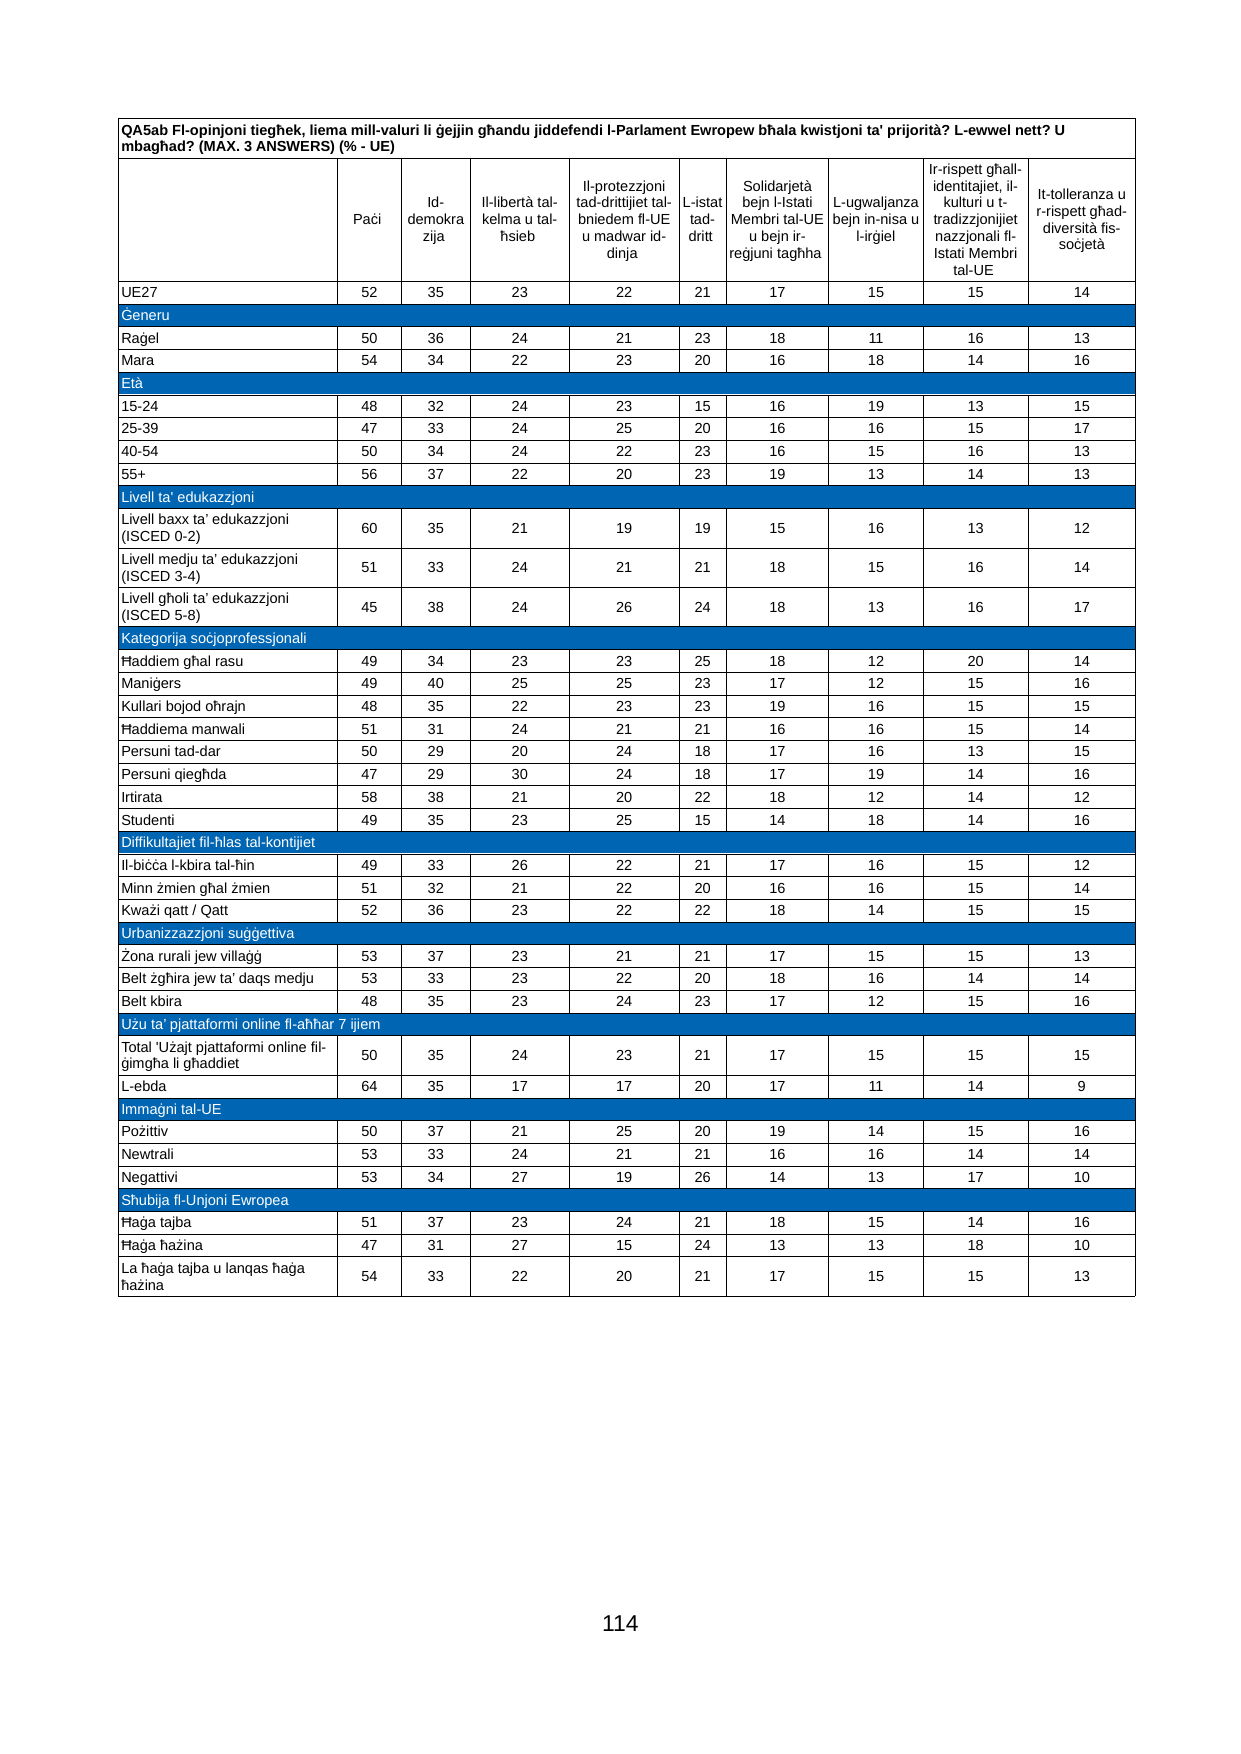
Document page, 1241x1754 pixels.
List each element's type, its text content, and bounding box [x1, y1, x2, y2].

table_cell 20 [570, 1257, 679, 1296]
table_cell 16 [924, 549, 1028, 587]
table_cell 50 [338, 1036, 401, 1075]
table_cell 18 [727, 968, 828, 990]
table_cell 17 [727, 991, 828, 1012]
table_cell 17 [727, 1076, 828, 1097]
table_cell 15 [924, 1121, 1028, 1143]
table_cell Pożittiv [119, 1121, 337, 1143]
table_cell Maniġers [119, 673, 337, 694]
table_cell 24 [471, 396, 569, 417]
table_cell 13 [1029, 327, 1135, 349]
table_cell 16 [1029, 350, 1135, 372]
table_cell 16 [829, 1144, 923, 1166]
table_cell 20 [680, 418, 726, 440]
table_cell Persuni tad-dar [119, 741, 337, 763]
table_cell 15 [924, 718, 1028, 740]
table_cell L-ebda [119, 1076, 337, 1097]
table_cell 49 [338, 650, 401, 672]
table_cell 16 [829, 741, 923, 763]
table_cell 19 [829, 396, 923, 417]
table_cell 15 [1029, 900, 1135, 922]
table_cell 15 [924, 855, 1028, 876]
table_cell 19 [727, 696, 828, 717]
table_cell 21 [570, 1144, 679, 1166]
table_cell 16 [1029, 764, 1135, 785]
table_cell 22 [570, 441, 679, 463]
table_cell 14 [924, 809, 1028, 831]
table_cell 18 [924, 1235, 1028, 1256]
table_cell Irtirata [119, 786, 337, 808]
table_cell 21 [570, 549, 679, 587]
table_cell 12 [829, 650, 923, 672]
table_cell 14 [829, 1121, 923, 1143]
table_cell 16 [829, 418, 923, 440]
table_cell 29 [402, 741, 470, 763]
table_cell 15 [924, 1257, 1028, 1296]
table_cell 25 [570, 1121, 679, 1143]
table_cell 13 [924, 741, 1028, 763]
table_cell 23 [471, 900, 569, 922]
table_cell 22 [471, 1257, 569, 1296]
table_cell 16 [924, 441, 1028, 463]
table_cell 21 [471, 509, 569, 547]
table_cell 13 [1029, 441, 1135, 463]
table_cell 54 [338, 350, 401, 372]
table_cell 21 [471, 1121, 569, 1143]
table_cell 16 [727, 1144, 828, 1166]
table_cell 22 [570, 968, 679, 990]
table_cell 52 [338, 900, 401, 922]
table_cell 23 [680, 673, 726, 694]
table_cell 15 [924, 900, 1028, 922]
table_cell 19 [570, 509, 679, 547]
table_cell 47 [338, 418, 401, 440]
table_cell 51 [338, 1212, 401, 1234]
table_cell 48 [338, 396, 401, 417]
table_cell 21 [680, 1257, 726, 1296]
table_cell 50 [338, 741, 401, 763]
table_cell 37 [402, 945, 470, 967]
table_cell 20 [680, 877, 726, 899]
table_cell 15 [829, 1257, 923, 1296]
table_cell 11 [829, 1076, 923, 1097]
table_cell 34 [402, 650, 470, 672]
table_cell 17 [727, 1036, 828, 1075]
table_cell 49 [338, 855, 401, 876]
table_cell 24 [471, 549, 569, 587]
table_cell 35 [402, 809, 470, 831]
table_cell 22 [471, 464, 569, 485]
table_cell 14 [727, 1167, 828, 1188]
table_cell 24 [471, 441, 569, 463]
table_cell 16 [1029, 1121, 1135, 1143]
table_cell 16 [829, 968, 923, 990]
table_cell Livell għoli ta’ edukazzjoni (ISCED 5-8) [119, 588, 337, 626]
table_cell 53 [338, 1144, 401, 1166]
table_cell 58 [338, 786, 401, 808]
table_cell Id-demokrazija [402, 159, 470, 281]
table_cell Ħaddiem għal rasu [119, 650, 337, 672]
table_cell 35 [402, 1036, 470, 1075]
table_cell 16 [924, 588, 1028, 626]
table_cell Minn żmien għal żmien [119, 877, 337, 899]
table_cell L-istat tad-dritt [680, 159, 726, 281]
table_cell 14 [1029, 718, 1135, 740]
table_cell 22 [570, 282, 679, 304]
table_cell 18 [680, 741, 726, 763]
table_cell 35 [402, 1076, 470, 1097]
table_cell 23 [680, 441, 726, 463]
table_cell Livell baxx ta’ edukazzjoni (ISCED 0-2) [119, 509, 337, 547]
table_cell 15 [829, 945, 923, 967]
table_cell 14 [1029, 282, 1135, 304]
table_cell 14 [1029, 650, 1135, 672]
table_cell 22 [680, 900, 726, 922]
table_cell 18 [727, 786, 828, 808]
table_cell 23 [471, 650, 569, 672]
table_cell 20 [570, 464, 679, 485]
table_cell 14 [924, 350, 1028, 372]
table_cell 25 [471, 673, 569, 694]
table_cell 16 [1029, 1212, 1135, 1234]
table_cell 33 [402, 855, 470, 876]
table_cell 21 [471, 786, 569, 808]
table_cell 15 [924, 1036, 1028, 1075]
table_cell 15 [1029, 396, 1135, 417]
table_cell 16 [1029, 809, 1135, 831]
table_cell 24 [471, 718, 569, 740]
table_cell 13 [924, 509, 1028, 547]
table_cell 22 [570, 855, 679, 876]
table_header QA5ab Fl-opinjoni tiegħek, liema mill-valuri li ġejjin għandu jiddefendi l-Parlament Ewropew bħala kwistjoni ta' prijorità? L-ewwel nett? U mbagħad? (MAX. 3 ANSWERS) (% - UE) [119, 119, 1135, 158]
table_cell 18 [829, 350, 923, 372]
table_cell 31 [402, 718, 470, 740]
table_cell 24 [570, 991, 679, 1012]
table_cell 15 [829, 549, 923, 587]
table_cell Paċi [338, 159, 401, 281]
table_cell Livell ta' edukazzjoni [119, 486, 1135, 508]
table_cell 16 [727, 877, 828, 899]
table_cell 33 [402, 1257, 470, 1296]
table_cell 64 [338, 1076, 401, 1097]
table_cell 17 [1029, 588, 1135, 626]
table_cell 50 [338, 327, 401, 349]
table_cell 14 [727, 809, 828, 831]
table_cell Ġeneru [119, 305, 1135, 326]
table_cell 24 [570, 764, 679, 785]
table_cell 23 [471, 282, 569, 304]
table_cell 15 [829, 282, 923, 304]
table_cell 23 [471, 968, 569, 990]
table_cell 27 [471, 1235, 569, 1256]
table_cell 35 [402, 696, 470, 717]
table_cell 47 [338, 1235, 401, 1256]
table_cell 48 [338, 991, 401, 1012]
table_cell 53 [338, 945, 401, 967]
table_cell 19 [829, 764, 923, 785]
table_cell Sħubija fl-Unjoni Ewropea [119, 1189, 1135, 1211]
table_cell 16 [829, 855, 923, 876]
table_cell 26 [570, 588, 679, 626]
table_cell 20 [471, 741, 569, 763]
table_cell 53 [338, 1167, 401, 1188]
table_cell 13 [829, 1235, 923, 1256]
table_cell 12 [1029, 786, 1135, 808]
table_cell Belt kbira [119, 991, 337, 1012]
table_cell 33 [402, 968, 470, 990]
table_cell 15 [727, 509, 828, 547]
table_cell 35 [402, 991, 470, 1012]
table_cell 12 [1029, 855, 1135, 876]
table_cell 12 [829, 786, 923, 808]
table_cell 23 [680, 696, 726, 717]
table_cell 21 [570, 327, 679, 349]
table_cell [119, 159, 337, 281]
table_cell 40-54 [119, 441, 337, 463]
table_cell 26 [471, 855, 569, 876]
table_cell 36 [402, 327, 470, 349]
table_cell 22 [570, 877, 679, 899]
table_cell 60 [338, 509, 401, 547]
table_cell 15 [829, 441, 923, 463]
table_cell 20 [680, 1121, 726, 1143]
table_cell 19 [727, 1121, 828, 1143]
table_cell 13 [829, 1167, 923, 1188]
table_cell Ħaddiema manwali [119, 718, 337, 740]
table_cell Persuni qiegħda [119, 764, 337, 785]
table_cell Negattivi [119, 1167, 337, 1188]
table_cell 15 [829, 1212, 923, 1234]
table_cell 24 [471, 588, 569, 626]
table_cell 12 [829, 991, 923, 1012]
table_cell 17 [727, 945, 828, 967]
table_cell 22 [471, 350, 569, 372]
table_cell Ħaġa ħażina [119, 1235, 337, 1256]
table_cell Ħaġa tajba [119, 1212, 337, 1234]
table_cell 18 [727, 900, 828, 922]
table_cell 16 [727, 718, 828, 740]
table_cell 34 [402, 350, 470, 372]
table_cell 16 [924, 327, 1028, 349]
table_cell 23 [570, 650, 679, 672]
table_cell 23 [471, 1212, 569, 1234]
table_cell 24 [471, 418, 569, 440]
table_cell 23 [570, 1036, 679, 1075]
table_cell 15 [680, 809, 726, 831]
table_cell 54 [338, 1257, 401, 1296]
table_cell 16 [727, 441, 828, 463]
table_cell 21 [680, 549, 726, 587]
table_cell 21 [680, 1212, 726, 1234]
table_cell 25 [680, 650, 726, 672]
table_cell Età [119, 373, 1135, 394]
table_cell 23 [570, 350, 679, 372]
table_cell 14 [924, 464, 1028, 485]
table_cell 36 [402, 900, 470, 922]
table_cell 24 [471, 1144, 569, 1166]
table_cell 16 [829, 877, 923, 899]
table_cell 15 [924, 991, 1028, 1012]
table_cell 17 [570, 1076, 679, 1097]
table_cell Belt żgħira jew ta’ daqs medju [119, 968, 337, 990]
table_cell 23 [471, 991, 569, 1012]
table_cell 17 [727, 764, 828, 785]
table_cell Żona rurali jew villaġġ [119, 945, 337, 967]
table_cell 18 [680, 764, 726, 785]
table_cell 18 [727, 588, 828, 626]
table_cell 32 [402, 396, 470, 417]
table_cell 22 [680, 786, 726, 808]
table_cell Kategorija soċjoprofessjonali [119, 627, 1135, 649]
table_cell 23 [471, 809, 569, 831]
table_cell Livell medju ta’ edukazzjoni (ISCED 3-4) [119, 549, 337, 587]
table_cell 19 [570, 1167, 679, 1188]
table_cell 51 [338, 549, 401, 587]
table_cell Ir-rispett għall-identitajiet, il-kulturi u t-tradizzjonijiet nazzjonali fl-Istati Membri tal-UE [924, 159, 1028, 281]
table_cell 35 [402, 282, 470, 304]
table_cell 9 [1029, 1076, 1135, 1097]
table_cell 27 [471, 1167, 569, 1188]
table_cell 14 [924, 1076, 1028, 1097]
table_cell 11 [829, 327, 923, 349]
table_cell 21 [570, 945, 679, 967]
table_cell 24 [471, 327, 569, 349]
table_cell Mara [119, 350, 337, 372]
table_cell Total 'Użajt pjattaformi online fil-ġimgħa li għaddiet [119, 1036, 337, 1075]
table_cell 22 [570, 900, 679, 922]
table_cell 16 [727, 396, 828, 417]
table_cell 12 [1029, 509, 1135, 547]
table_cell 23 [570, 696, 679, 717]
table_cell 18 [727, 549, 828, 587]
table_cell 15 [924, 673, 1028, 694]
table_cell 15 [680, 396, 726, 417]
table_cell 20 [680, 350, 726, 372]
table_cell Użu ta’ pjattaformi online fl-aħħar 7 ijiem [119, 1014, 1135, 1035]
table_cell 21 [471, 877, 569, 899]
table_cell 15 [924, 945, 1028, 967]
table_cell Immaġni tal-UE [119, 1099, 1135, 1120]
table_cell 29 [402, 764, 470, 785]
table_cell 37 [402, 464, 470, 485]
table_cell Diffikultajiet fil-ħlas tal-kontijiet [119, 832, 1135, 853]
table_cell 38 [402, 588, 470, 626]
table_cell 21 [680, 855, 726, 876]
table_cell 13 [829, 588, 923, 626]
table_cell 53 [338, 968, 401, 990]
table_cell 18 [727, 327, 828, 349]
table_cell 17 [727, 282, 828, 304]
table_cell 14 [1029, 968, 1135, 990]
table_cell La ħaġa tajba u lanqas ħaġa ħażina [119, 1257, 337, 1296]
table_cell 15 [924, 877, 1028, 899]
table_cell 13 [829, 464, 923, 485]
table_cell 23 [471, 945, 569, 967]
table_cell 14 [924, 764, 1028, 785]
table_cell 20 [680, 968, 726, 990]
table_cell 21 [680, 945, 726, 967]
table_cell 24 [570, 741, 679, 763]
table_cell 17 [727, 1257, 828, 1296]
table_cell UE27 [119, 282, 337, 304]
table_cell Il-libertà tal-kelma u tal-ħsieb [471, 159, 569, 281]
table_cell 14 [924, 1212, 1028, 1234]
table_cell 37 [402, 1121, 470, 1143]
table_cell 16 [829, 696, 923, 717]
table_cell 25 [570, 673, 679, 694]
table_cell 25 [570, 418, 679, 440]
table_cell 12 [829, 673, 923, 694]
table_cell Newtrali [119, 1144, 337, 1166]
table_cell 23 [570, 396, 679, 417]
table_cell Kullari bojod oħrajn [119, 696, 337, 717]
table_cell 17 [727, 855, 828, 876]
table_cell 10 [1029, 1167, 1135, 1188]
table_cell 50 [338, 1121, 401, 1143]
table_cell 37 [402, 1212, 470, 1234]
table_cell 25-39 [119, 418, 337, 440]
table_cell 47 [338, 764, 401, 785]
table_cell 13 [727, 1235, 828, 1256]
table_cell Il-protezzjoni tad-drittijiet tal-bniedem fl-UE u madwar id-dinja [570, 159, 679, 281]
table_cell 24 [570, 1212, 679, 1234]
table_cell 30 [471, 764, 569, 785]
table_cell Solidarjetà bejn l-Istati Membri tal-UE u bejn ir-reġjuni tagħha [727, 159, 828, 281]
table_cell 18 [727, 1212, 828, 1234]
table_cell 15 [924, 696, 1028, 717]
table_cell 21 [680, 718, 726, 740]
table_cell 14 [829, 900, 923, 922]
table_cell 17 [924, 1167, 1028, 1188]
table_cell 24 [680, 1235, 726, 1256]
table_cell 15 [1029, 1036, 1135, 1075]
table_cell 55+ [119, 464, 337, 485]
table_cell 14 [1029, 877, 1135, 899]
table_cell 56 [338, 464, 401, 485]
table_cell 13 [1029, 464, 1135, 485]
table_cell 14 [924, 786, 1028, 808]
table_cell 32 [402, 877, 470, 899]
table_cell 31 [402, 1235, 470, 1256]
table_cell 45 [338, 588, 401, 626]
table_cell 15 [1029, 741, 1135, 763]
table_cell 16 [829, 509, 923, 547]
table_cell 14 [1029, 1144, 1135, 1166]
table_cell 18 [727, 650, 828, 672]
table_cell 15 [924, 282, 1028, 304]
table_cell Kważi qatt / Qatt [119, 900, 337, 922]
table_cell 20 [924, 650, 1028, 672]
table_cell 21 [680, 1036, 726, 1075]
table_cell 49 [338, 809, 401, 831]
table_cell 50 [338, 441, 401, 463]
table_cell Urbanizzazzjoni suġġettiva [119, 923, 1135, 944]
table_cell 14 [924, 1144, 1028, 1166]
table_cell 15 [570, 1235, 679, 1256]
table_cell 24 [680, 588, 726, 626]
table_cell 16 [829, 718, 923, 740]
table_cell 21 [680, 282, 726, 304]
table_cell 15 [1029, 696, 1135, 717]
table_cell 49 [338, 673, 401, 694]
table_cell 15 [924, 418, 1028, 440]
table_cell 23 [680, 991, 726, 1012]
table_cell 17 [727, 673, 828, 694]
table_cell 23 [680, 327, 726, 349]
table_cell 14 [1029, 549, 1135, 587]
table_cell Il-biċċa l-kbira tal-ħin [119, 855, 337, 876]
table_cell 38 [402, 786, 470, 808]
table_cell 19 [680, 509, 726, 547]
table_cell 33 [402, 1144, 470, 1166]
table_cell 14 [924, 968, 1028, 990]
table_cell 17 [471, 1076, 569, 1097]
table_cell 52 [338, 282, 401, 304]
table_cell 10 [1029, 1235, 1135, 1256]
table_cell 34 [402, 1167, 470, 1188]
table_cell 22 [471, 696, 569, 717]
table_cell 33 [402, 418, 470, 440]
table_cell 16 [727, 350, 828, 372]
table_cell 20 [680, 1076, 726, 1097]
table_cell 34 [402, 441, 470, 463]
table_cell 20 [570, 786, 679, 808]
table_cell 13 [924, 396, 1028, 417]
table_cell 16 [727, 418, 828, 440]
table_cell 40 [402, 673, 470, 694]
table_cell Raġel [119, 327, 337, 349]
table_cell It-tolleranza u r-rispett għad-diversità fis-soċjetà [1029, 159, 1135, 281]
table_cell 15-24 [119, 396, 337, 417]
table_cell 13 [1029, 945, 1135, 967]
table_cell 25 [570, 809, 679, 831]
table_cell 16 [1029, 991, 1135, 1012]
table_cell 21 [680, 1144, 726, 1166]
table_cell 17 [727, 741, 828, 763]
table_cell 21 [570, 718, 679, 740]
table_cell 24 [471, 1036, 569, 1075]
table_cell 17 [1029, 418, 1135, 440]
table_cell 19 [727, 464, 828, 485]
table_cell 35 [402, 509, 470, 547]
table_cell 48 [338, 696, 401, 717]
table_cell 33 [402, 549, 470, 587]
table_cell L-ugwaljanza bejn in-nisa u l-irġiel [829, 159, 923, 281]
table_cell 51 [338, 877, 401, 899]
table_cell 13 [1029, 1257, 1135, 1296]
table_cell Studenti [119, 809, 337, 831]
table_cell 18 [829, 809, 923, 831]
table_cell 23 [680, 464, 726, 485]
table_cell 16 [1029, 673, 1135, 694]
table_cell 26 [680, 1167, 726, 1188]
table_cell 15 [829, 1036, 923, 1075]
table_cell 51 [338, 718, 401, 740]
